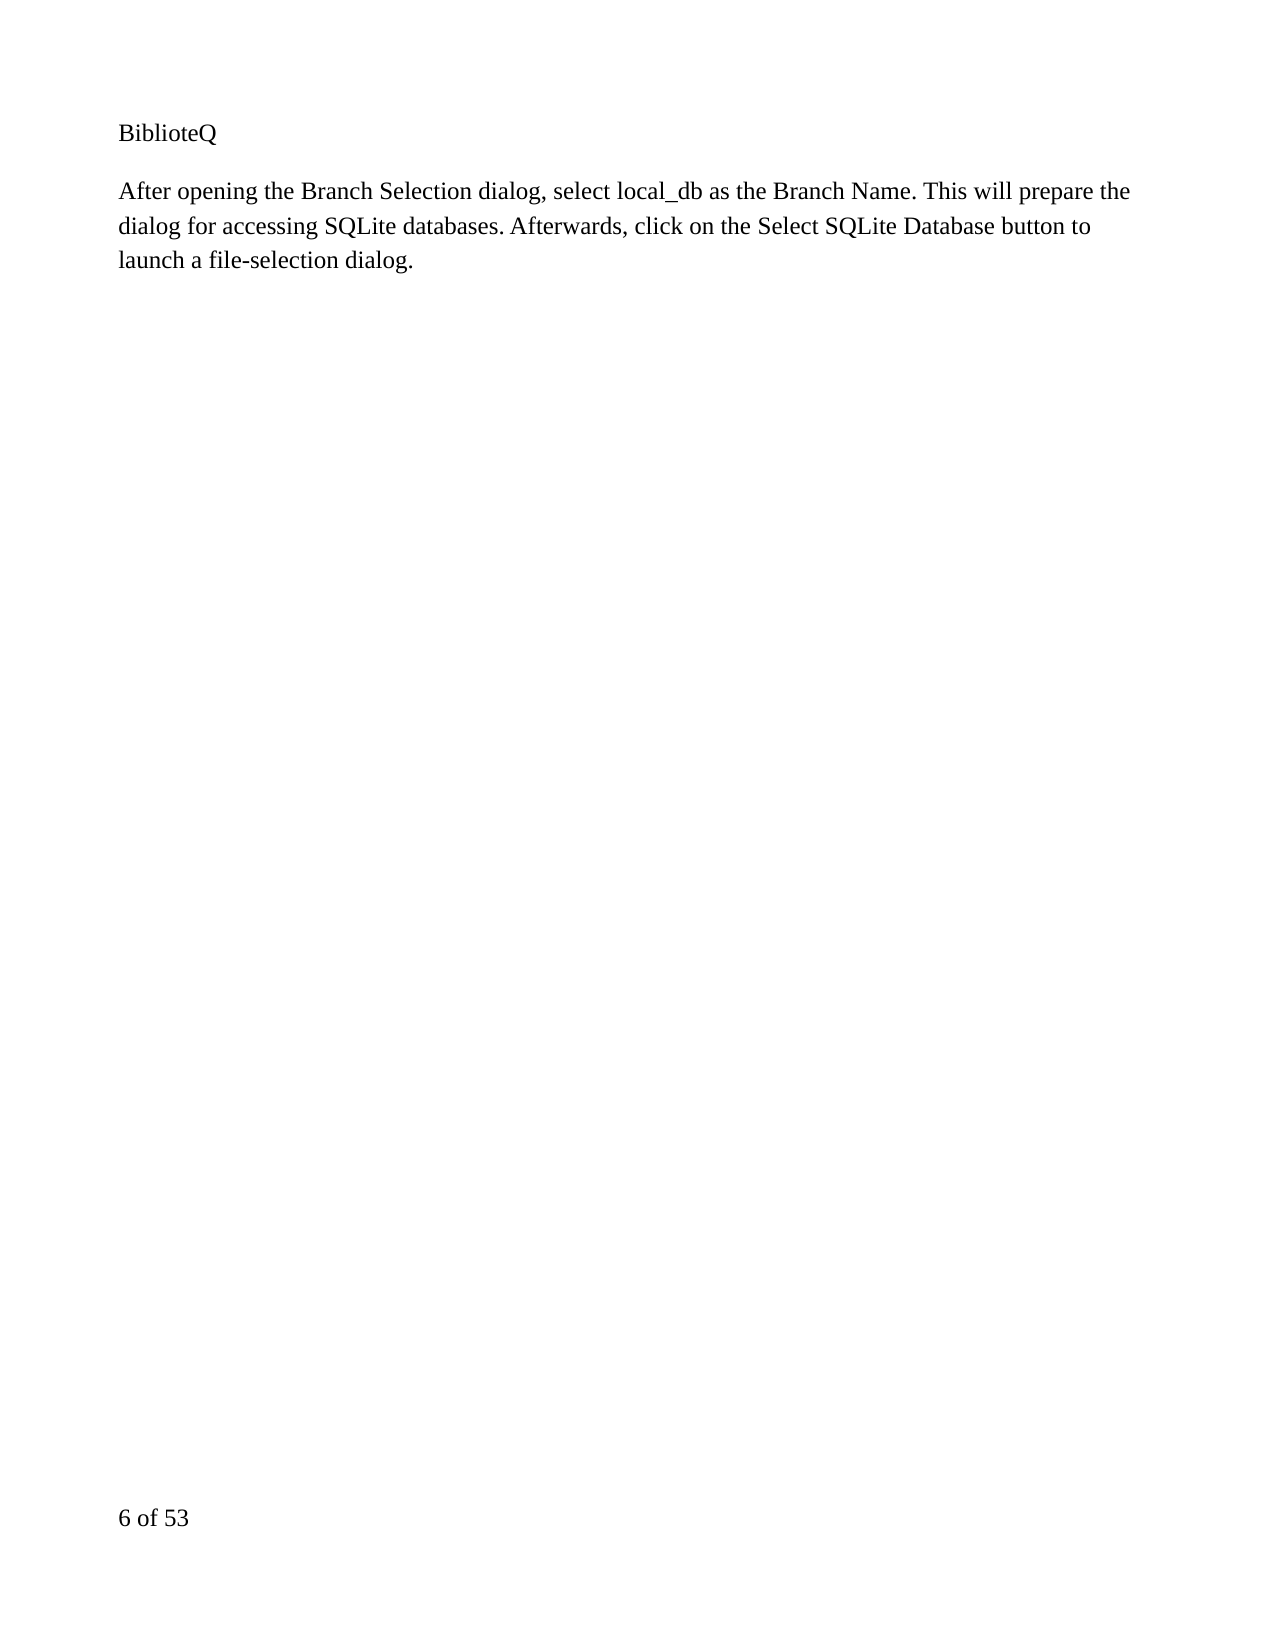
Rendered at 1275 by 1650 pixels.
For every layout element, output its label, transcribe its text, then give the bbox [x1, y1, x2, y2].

text After opening the Branch Selection dialog, select local_db as the Branch Name. This will prepare the dialog for accessing SQLite databases. Afterwards, click on the Select SQLite Database button to launch a file-selection dialog. [118, 176, 1157, 274]
